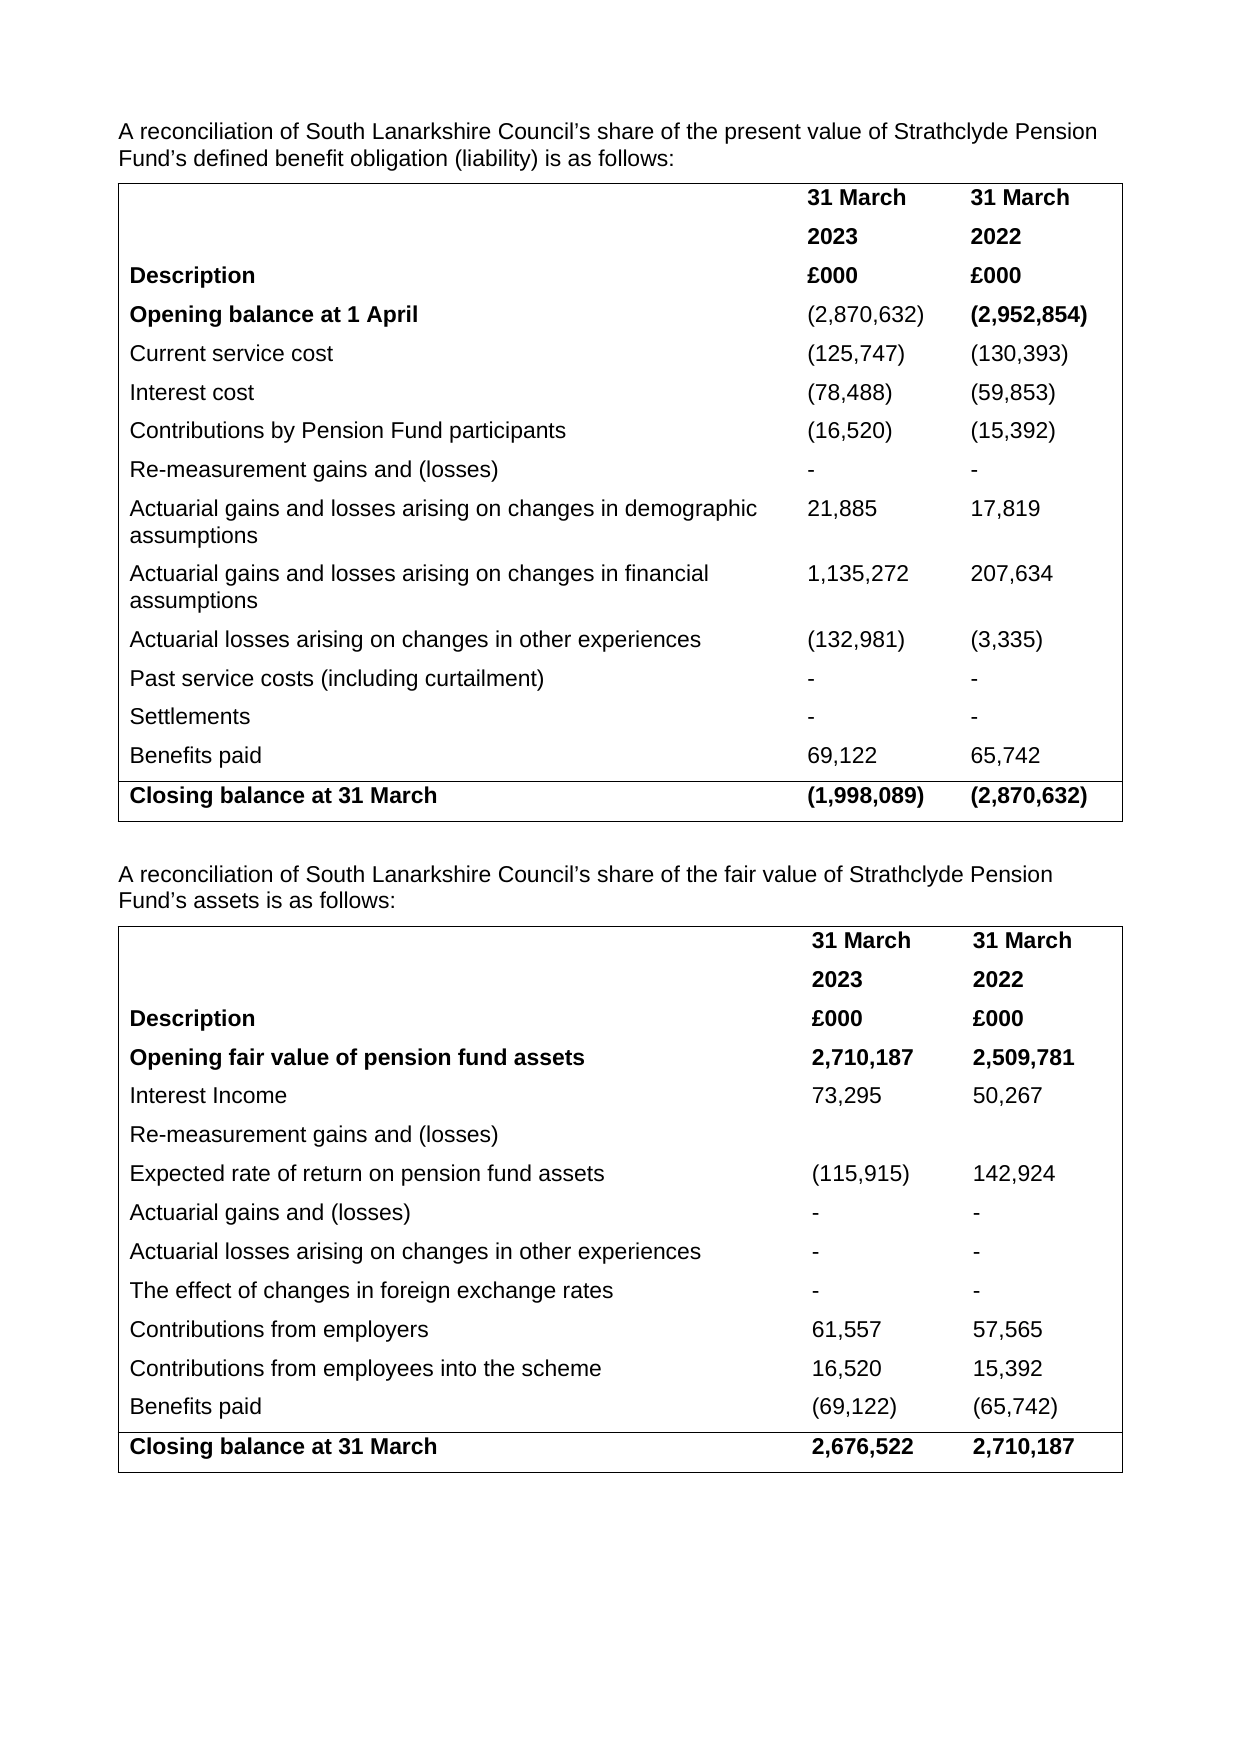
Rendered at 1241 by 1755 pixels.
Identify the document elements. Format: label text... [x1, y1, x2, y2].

table_cell Benefits paid [119, 742, 796, 781]
table_cell (130,393) [959, 340, 1122, 379]
table_header Description [119, 184, 796, 301]
table_header 31 March 2023 £000 [800, 927, 961, 1044]
table_header 31 March 2022 £000 [959, 184, 1122, 301]
table_cell - [959, 703, 1122, 742]
table_cell Expected rate of return on pension fund assets [119, 1160, 800, 1199]
table_cell (65,742) [961, 1393, 1122, 1432]
table_cell Re-measurement gains and (losses) [119, 1121, 800, 1160]
table_cell Contributions from employers [119, 1316, 800, 1354]
table_cell Actuarial gains and (losses) [119, 1199, 800, 1238]
table_cell 57,565 [961, 1316, 1122, 1354]
table_cell 2,710,187 [800, 1044, 961, 1082]
table_cell 15,392 [961, 1355, 1122, 1393]
table_cell 1,135,272 [796, 560, 959, 626]
table_cell (115,915) [800, 1160, 961, 1199]
table_cell (2,870,632) [959, 782, 1122, 821]
table_cell 17,819 [959, 495, 1122, 560]
table_cell - [796, 703, 959, 742]
table_cell [800, 1121, 961, 1160]
table_cell - [959, 456, 1122, 495]
table_cell (59,853) [959, 379, 1122, 417]
table_cell - [800, 1277, 961, 1316]
table_cell [961, 1121, 1122, 1160]
table_header 31 March 2023 £000 [796, 184, 959, 301]
table_cell Current service cost [119, 340, 796, 379]
table_cell Contributions by Pension Fund participants [119, 418, 796, 456]
table_cell (3,335) [959, 626, 1122, 664]
table_cell 2,710,187 [961, 1433, 1122, 1472]
table_cell - [800, 1199, 961, 1238]
table_cell (2,952,854) [959, 301, 1122, 340]
table_cell (78,488) [796, 379, 959, 417]
table_cell Interest Income [119, 1083, 800, 1121]
table_cell Closing balance at 31 March [119, 1433, 800, 1472]
table_cell Closing balance at 31 March [119, 782, 796, 821]
table_cell Interest cost [119, 379, 796, 417]
table_cell 21,885 [796, 495, 959, 560]
table_cell Actuarial gains and losses arising on changes in financial assumptions [119, 560, 796, 626]
table_cell - [796, 456, 959, 495]
table_cell Benefits paid [119, 1393, 800, 1432]
table_cell 50,267 [961, 1083, 1122, 1121]
table_cell Actuarial losses arising on changes in other experiences [119, 1238, 800, 1277]
table_cell The effect of changes in foreign exchange rates [119, 1277, 800, 1316]
table_cell 2,676,522 [800, 1433, 961, 1472]
table_header Description [119, 927, 800, 1044]
table_cell 61,557 [800, 1316, 961, 1354]
table_cell - [800, 1238, 961, 1277]
table_cell - [961, 1238, 1122, 1277]
text A reconciliation of South Lanarkshire Council’s share of the fair value of Strathclyde Pension Fund’s assets is as follows: [118, 861, 1122, 913]
table_cell Opening balance at 1 April [119, 301, 796, 340]
table_cell Actuarial gains and losses arising on changes in demographic assumptions [119, 495, 796, 560]
table_cell 142,924 [961, 1160, 1122, 1199]
table_header 31 March 2022 £000 [961, 927, 1122, 1044]
table_cell Settlements [119, 703, 796, 742]
table_cell Opening fair value of pension fund assets [119, 1044, 800, 1082]
table_cell 65,742 [959, 742, 1122, 781]
text A reconciliation of South Lanarkshire Council’s share of the present value of Strathclyde Pension Fund’s defined benefit obligation (liability) is as follows: [118, 118, 1122, 171]
table_cell (2,870,632) [796, 301, 959, 340]
table_cell - [961, 1277, 1122, 1316]
table_cell Re-measurement gains and (losses) [119, 456, 796, 495]
table_cell 207,634 [959, 560, 1122, 626]
table_cell 73,295 [800, 1083, 961, 1121]
table_cell Past service costs (including curtailment) [119, 665, 796, 703]
table_cell - [959, 665, 1122, 703]
table_cell Actuarial losses arising on changes in other experiences [119, 626, 796, 664]
table_cell (1,998,089) [796, 782, 959, 821]
table_cell (16,520) [796, 418, 959, 456]
table_cell (132,981) [796, 626, 959, 664]
table_cell (69,122) [800, 1393, 961, 1432]
table_cell (125,747) [796, 340, 959, 379]
table_cell 16,520 [800, 1355, 961, 1393]
table_cell - [796, 665, 959, 703]
table_cell Contributions from employees into the scheme [119, 1355, 800, 1393]
table_cell (15,392) [959, 418, 1122, 456]
table_cell 2,509,781 [961, 1044, 1122, 1082]
table_cell 69,122 [796, 742, 959, 781]
table_cell - [961, 1199, 1122, 1238]
